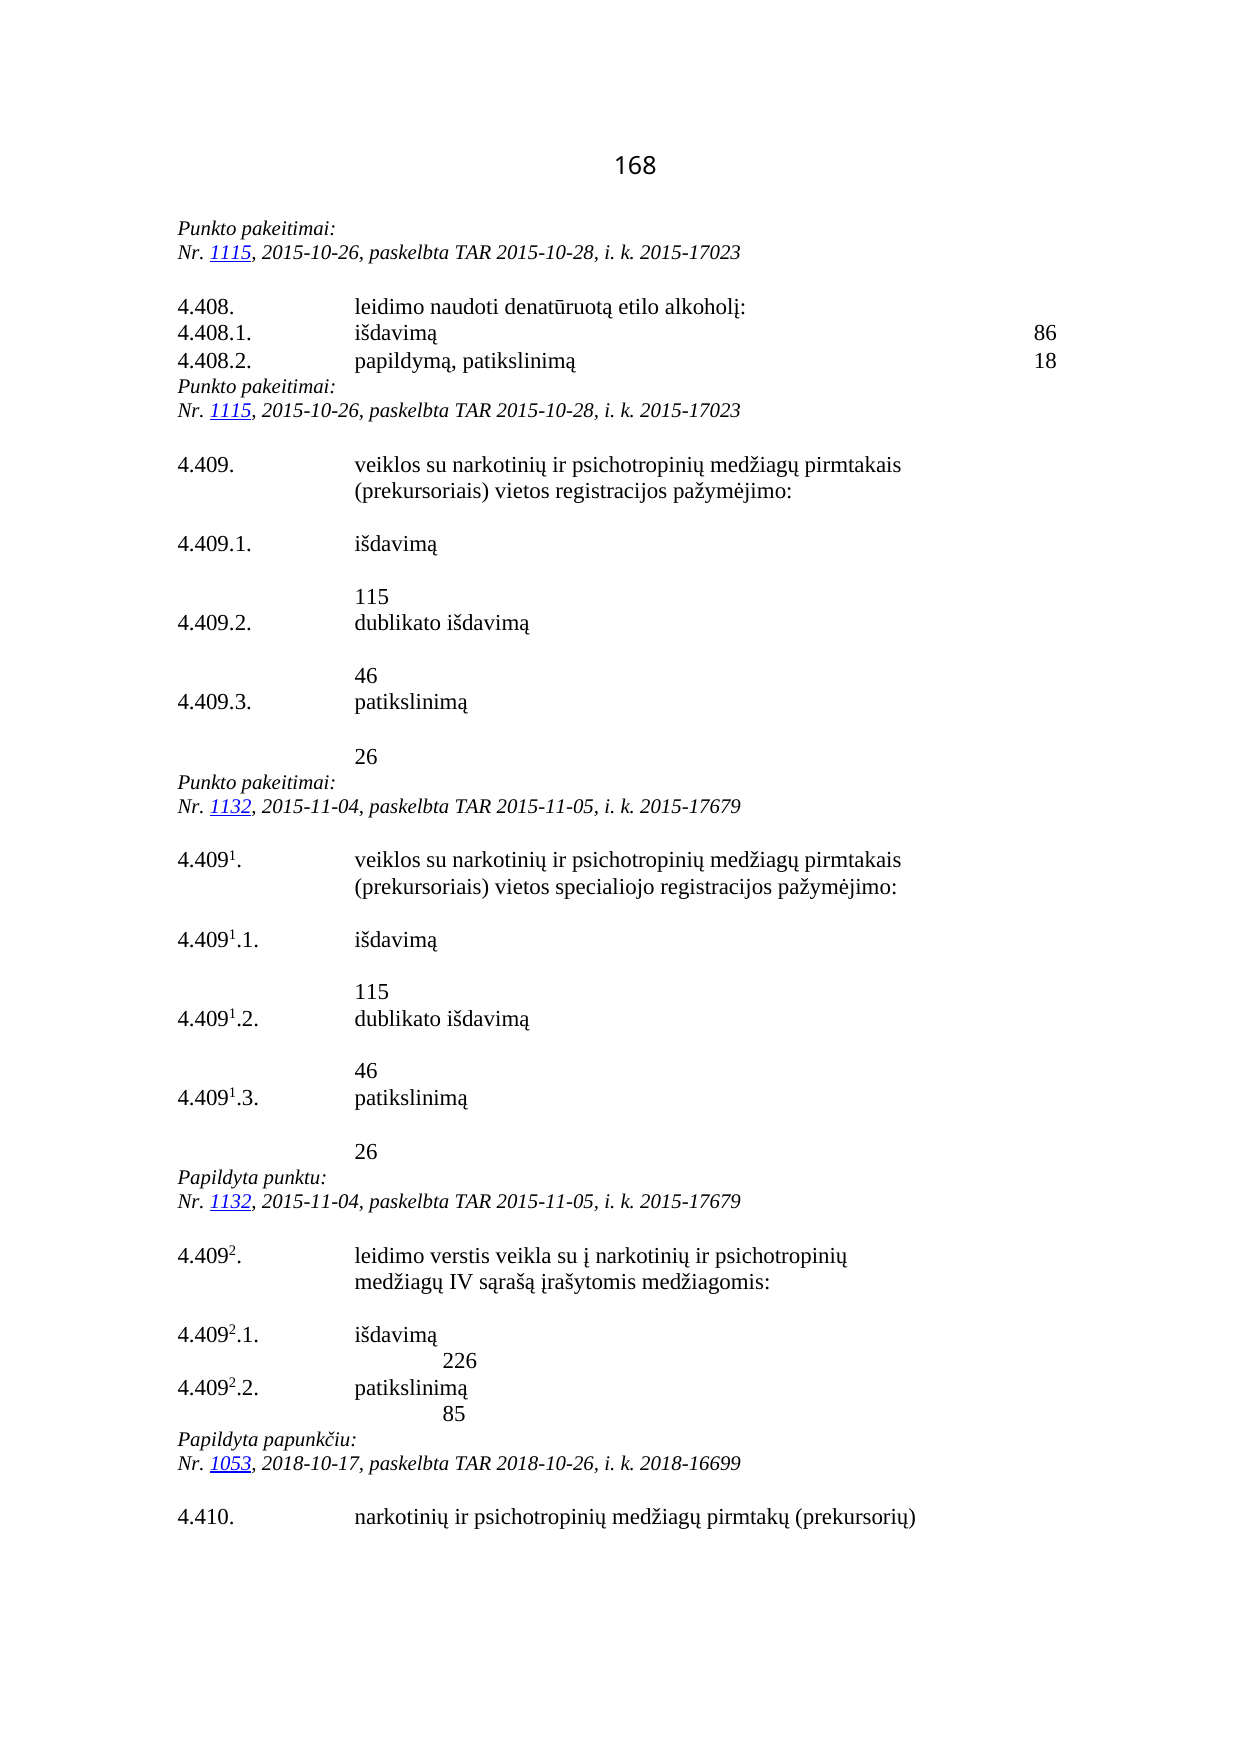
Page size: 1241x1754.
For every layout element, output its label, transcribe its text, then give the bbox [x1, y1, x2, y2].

text Nr. 1053, 2018-10-17, paskelbta TAR 2018-10-26, i. k. 2018-16699 [177, 1451, 1092, 1475]
text 4.409.3. patikslinimą 26 [177, 688, 945, 770]
text 4.409.2. dublikato išdavimą 46 [177, 609, 945, 688]
text 4.4091.1. išdavimą 115 [177, 926, 945, 1005]
text Punkto pakeitimai: [177, 216, 1092, 240]
text Punkto pakeitimai: [177, 770, 1092, 794]
text Punkto pakeitimai: [177, 374, 1092, 398]
text Papildyta punktu: [177, 1165, 1092, 1189]
text 4.4091.2. dublikato išdavimą 46 [177, 1005, 945, 1084]
text 4.410. narkotinių ir psichotropinių medžiagų pirmtakų (prekursorių) [177, 1503, 945, 1530]
text Papildyta papunkčiu: [177, 1427, 1092, 1451]
text 4.4091. veiklos su narkotinių ir psichotropinių medžiagų pirmtakais (prekursoriais) vietos specialiojo registracijos pažymėjimo: [177, 847, 945, 926]
text 4.4092. leidimo verstis veikla su į narkotinių ir psichotropinių medžiagų IV sąrašą įrašytomis medžiagomis: [177, 1242, 856, 1321]
text 4.4091.3. patikslinimą 26 [177, 1084, 945, 1165]
text 4.4092.2. patikslinimą 85 [177, 1374, 856, 1427]
text 4.408. leidimo naudoti denatūruotą etilo alkoholį: [177, 293, 1092, 319]
text Nr. 1115, 2015-10-26, paskelbta TAR 2015-10-28, i. k. 2015-17023 [177, 240, 1092, 264]
text 4.408.1. išdavimą 86 [177, 319, 1092, 345]
text Nr. 1132, 2015-11-04, paskelbta TAR 2015-11-05, i. k. 2015-17679 [177, 794, 1092, 818]
text 4.408.2. papildymą, patikslinimą 18 [177, 345, 1092, 374]
text 4.409. veiklos su narkotinių ir psichotropinių medžiagų pirmtakais (prekursoriais) vietos registracijos pažymėjimo: [177, 451, 945, 530]
text Nr. 1132, 2015-11-04, paskelbta TAR 2015-11-05, i. k. 2015-17679 [177, 1189, 1092, 1213]
text 4.4092.1. išdavimą 226 [177, 1321, 856, 1374]
text 4.409.1. išdavimą 115 [177, 530, 945, 609]
text Nr. 1115, 2015-10-26, paskelbta TAR 2015-10-28, i. k. 2015-17023 [177, 398, 1092, 422]
